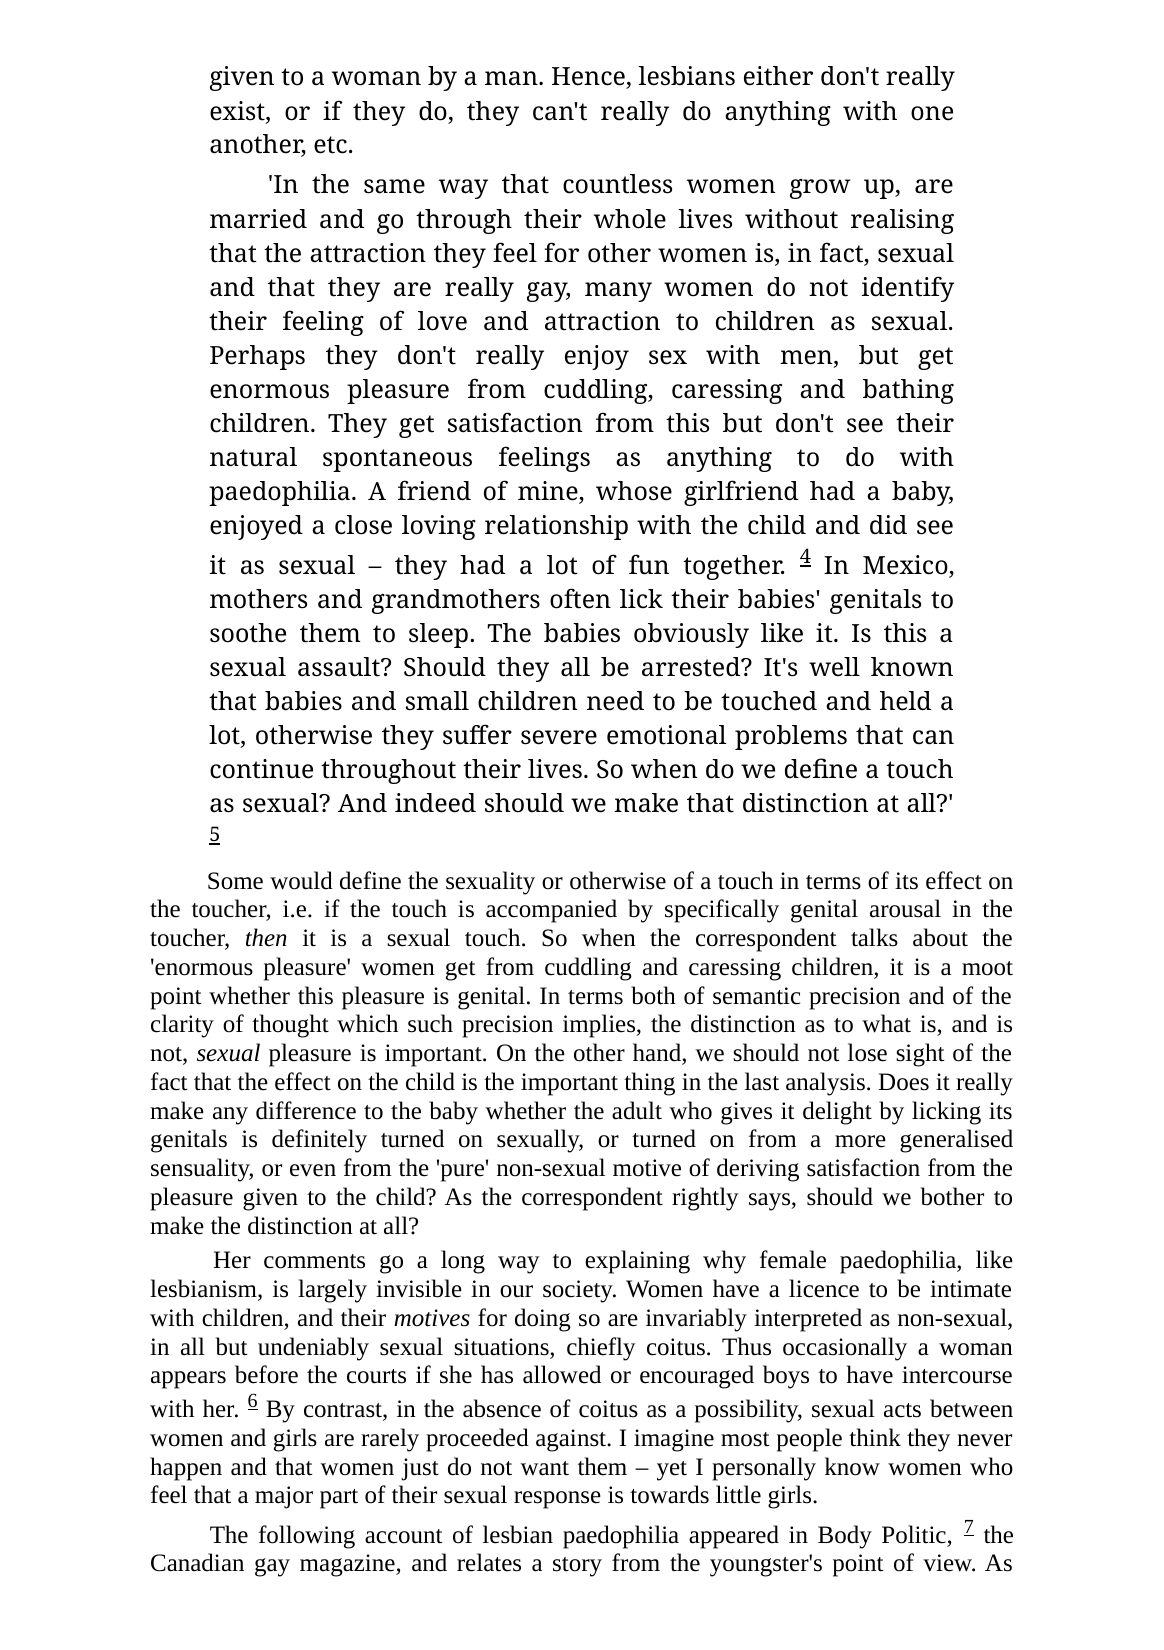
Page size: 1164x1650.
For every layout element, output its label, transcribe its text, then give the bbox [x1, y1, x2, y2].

text Some would define the sexuality or otherwise of a touch in terms of its effect on the toucher, i.e. if the touch is accompanied by specifically genital arousal in the toucher, then it is a sexual touch. So when the correspondent talks about the 'enormous pleasure' women get from cuddling and caressing children, it is a moot point whether this pleasure is genital. In terms both of semantic precision and of the clarity of thought which such precision implies, the distinction as to what is, and is not, sexual pleasure is important. On the other hand, we should not lose sight of the fact that the effect on the child is the important thing in the last analysis. Does it really make any difference to the baby whether the adult who gives it delight by licking its genitals is definitely turned on sexually, or turned on from a more generalised sensuality, or even from the 'pure' non-sexual motive of deriving satisfaction from the pleasure given to the child? As the correspondent rightly says, should we bother to make the distinction at all? [150, 866, 1014, 1239]
text Her comments go a long way to explaining why female paedophilia, like lesbianism, is largely invisible in our society. Women have a licence to be intimate with children, and their motives for doing so are invariably interpreted as non-sexual, in all but undeniably sexual situations, chiefly coitus. Thus occasionally a woman appears before the courts if she has allowed or encouraged boys to have intercourse with her. 6 By contrast, in the absence of coitus as a possibility, sexual acts between women and girls are rarely proceeded against. I imagine most people think they never happen and that women just do not want them – yet I personally know women who feel that a major part of their sexual response is towards little girls. [150, 1246, 1014, 1509]
text The following account of lesbian paedophilia appeared in Body Politic, 7 the Canadian gay magazine, and relates a story from the youngster's point of view. As [150, 1515, 1014, 1577]
text given to a woman by a man. Hence, lesbians either don't really exist, or if they do, they can't really do anything with one another, etc. [209, 59, 955, 161]
text 'In the same way that countless women grow up, are married and go through their whole lives without realising that the attraction they feel for other women is, in fact, sexual and that they are really gay, many women do not identify their feeling of love and attraction to children as sexual. Perhaps they don't really enjoy sex with men, but get enormous pleasure from cuddling, caressing and bathing children. They get satisfaction from this but don't see their natural spontaneous feelings as anything to do with paedophilia. A friend of mine, whose girlfriend had a baby, enjoyed a close loving relationship with the child and did see it as sexual – they had a lot of fun together. 4 In Mexico, mothers and grandmothers often lick their babies' genitals to soothe them to sleep. The babies obviously like it. Is this a sexual assault? Should they all be arrested? It's well known that babies and small children need to be touched and held a lot, otherwise they suffer severe emotional problems that can continue throughout their lives. So when do we define a touch as sexual? And indeed should we make that distinction at all?' 5 [209, 167, 955, 860]
